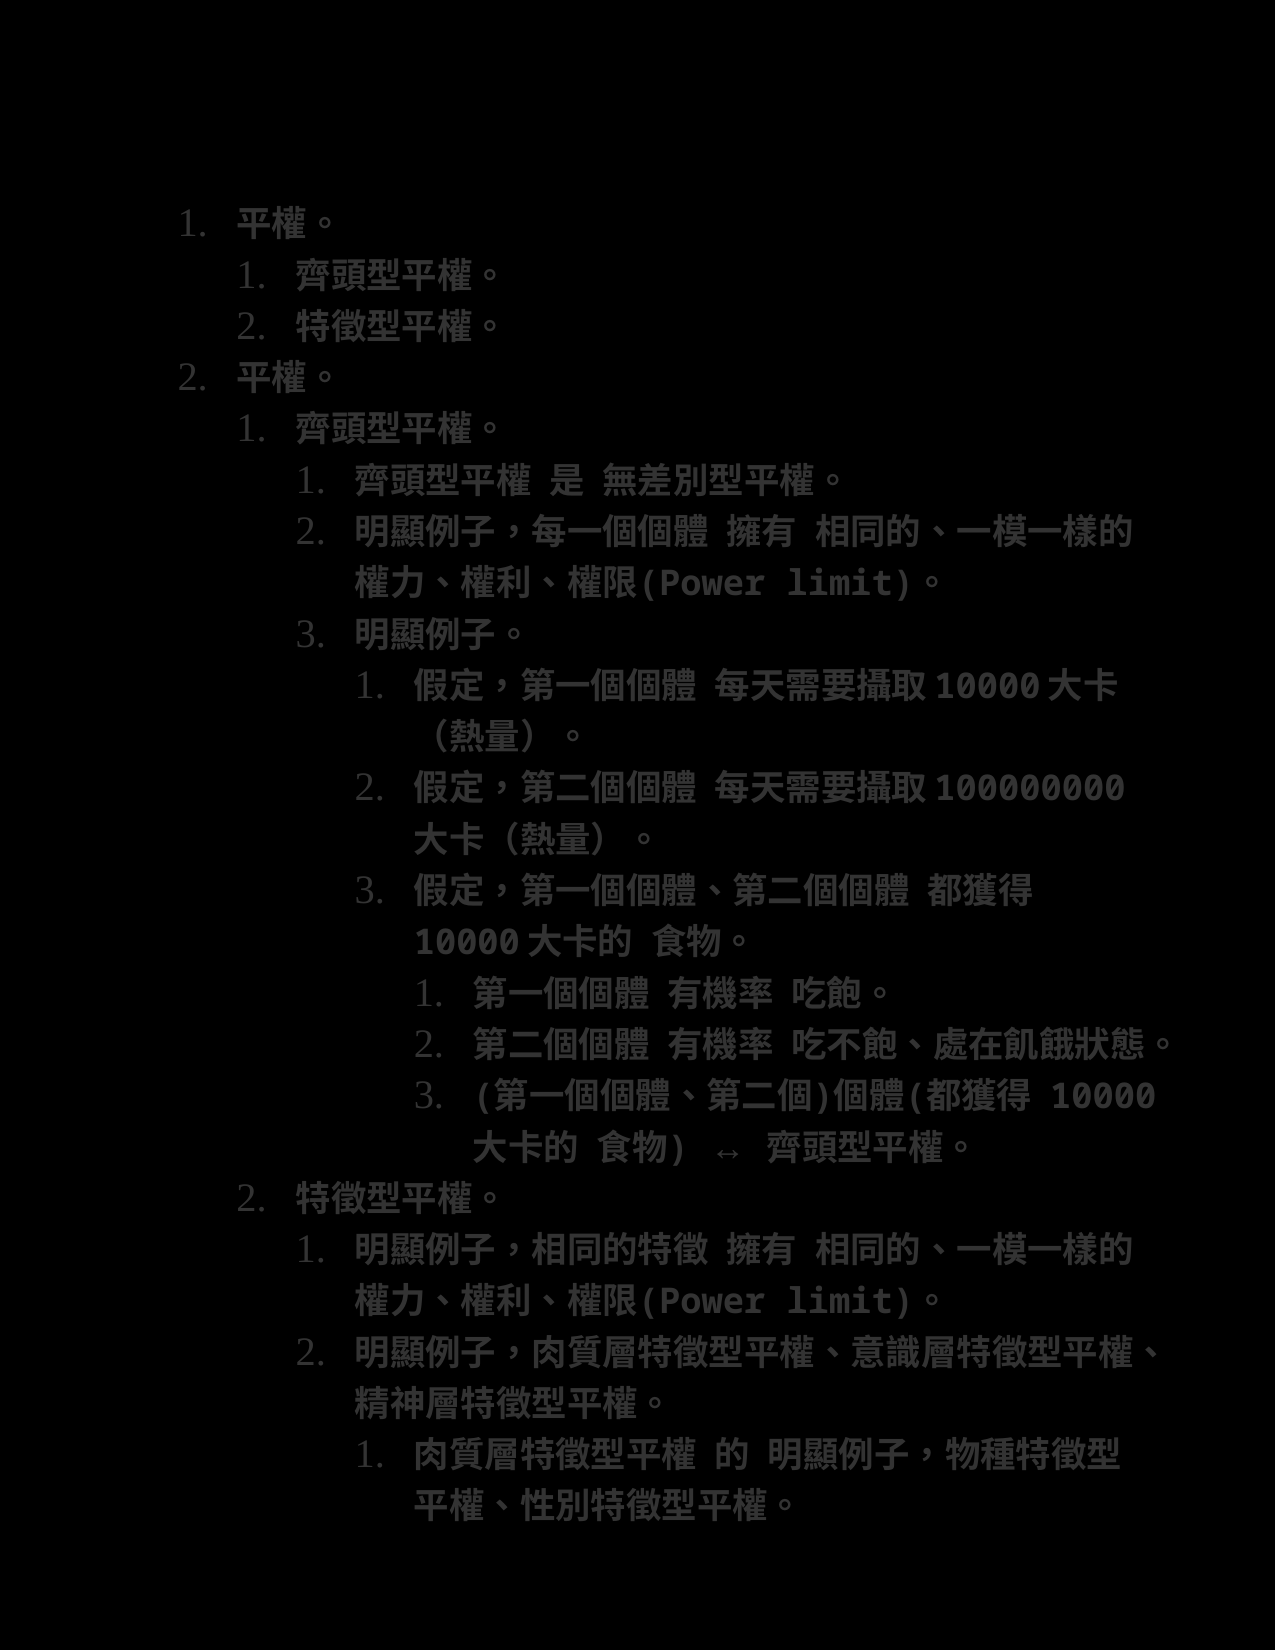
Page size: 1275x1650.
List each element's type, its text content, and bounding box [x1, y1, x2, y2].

list 特徵型平權。 [236, 1170, 1157, 1222]
list 明顯例子，每一個個體 擁有 相同的、一模一樣的 權力、權利、權限(Power limit)。 [295, 503, 1157, 606]
list 明顯例子。 [295, 606, 1157, 657]
list 明顯例子，相同的特徵 擁有 相同的、一模一樣的 權力、權利、權限(Power limit)。 [295, 1222, 1157, 1324]
list 明顯例子，肉質層特徵型平權、意識層特徵型平權、精神層特徵型平權。 [295, 1324, 1157, 1427]
list 齊頭型平權。 [236, 401, 1157, 452]
list 假定，第一個個體、第二個個體 都獲得 10000大卡的 食物。 [354, 862, 1157, 965]
list 第一個個體 有機率 吃飽。 [413, 965, 1157, 1016]
list 第二個個體 有機率 吃不飽、處在飢餓狀態。 [413, 1016, 1157, 1068]
list (第一個個體、第二個)個體(都獲得 10000大卡的 食物) ↔ 齊頭型平權。 [413, 1068, 1157, 1170]
list 齊頭型平權 是 無差別型平權。 [295, 452, 1157, 503]
list 特徵型平權。 [236, 298, 1157, 349]
list 平權。 [177, 196, 1157, 247]
list 齊頭型平權。 [236, 247, 1157, 298]
list 假定，第一個個體 每天需要攝取10000大卡（熱量）。 [354, 657, 1157, 760]
list 肉質層特徵型平權 的 明顯例子，物種特徵型平權、性別特徵型平權。 [354, 1427, 1157, 1529]
list 平權。 [177, 349, 1157, 401]
list 假定，第二個個體 每天需要攝取100000000大卡（熱量）。 [354, 760, 1157, 862]
